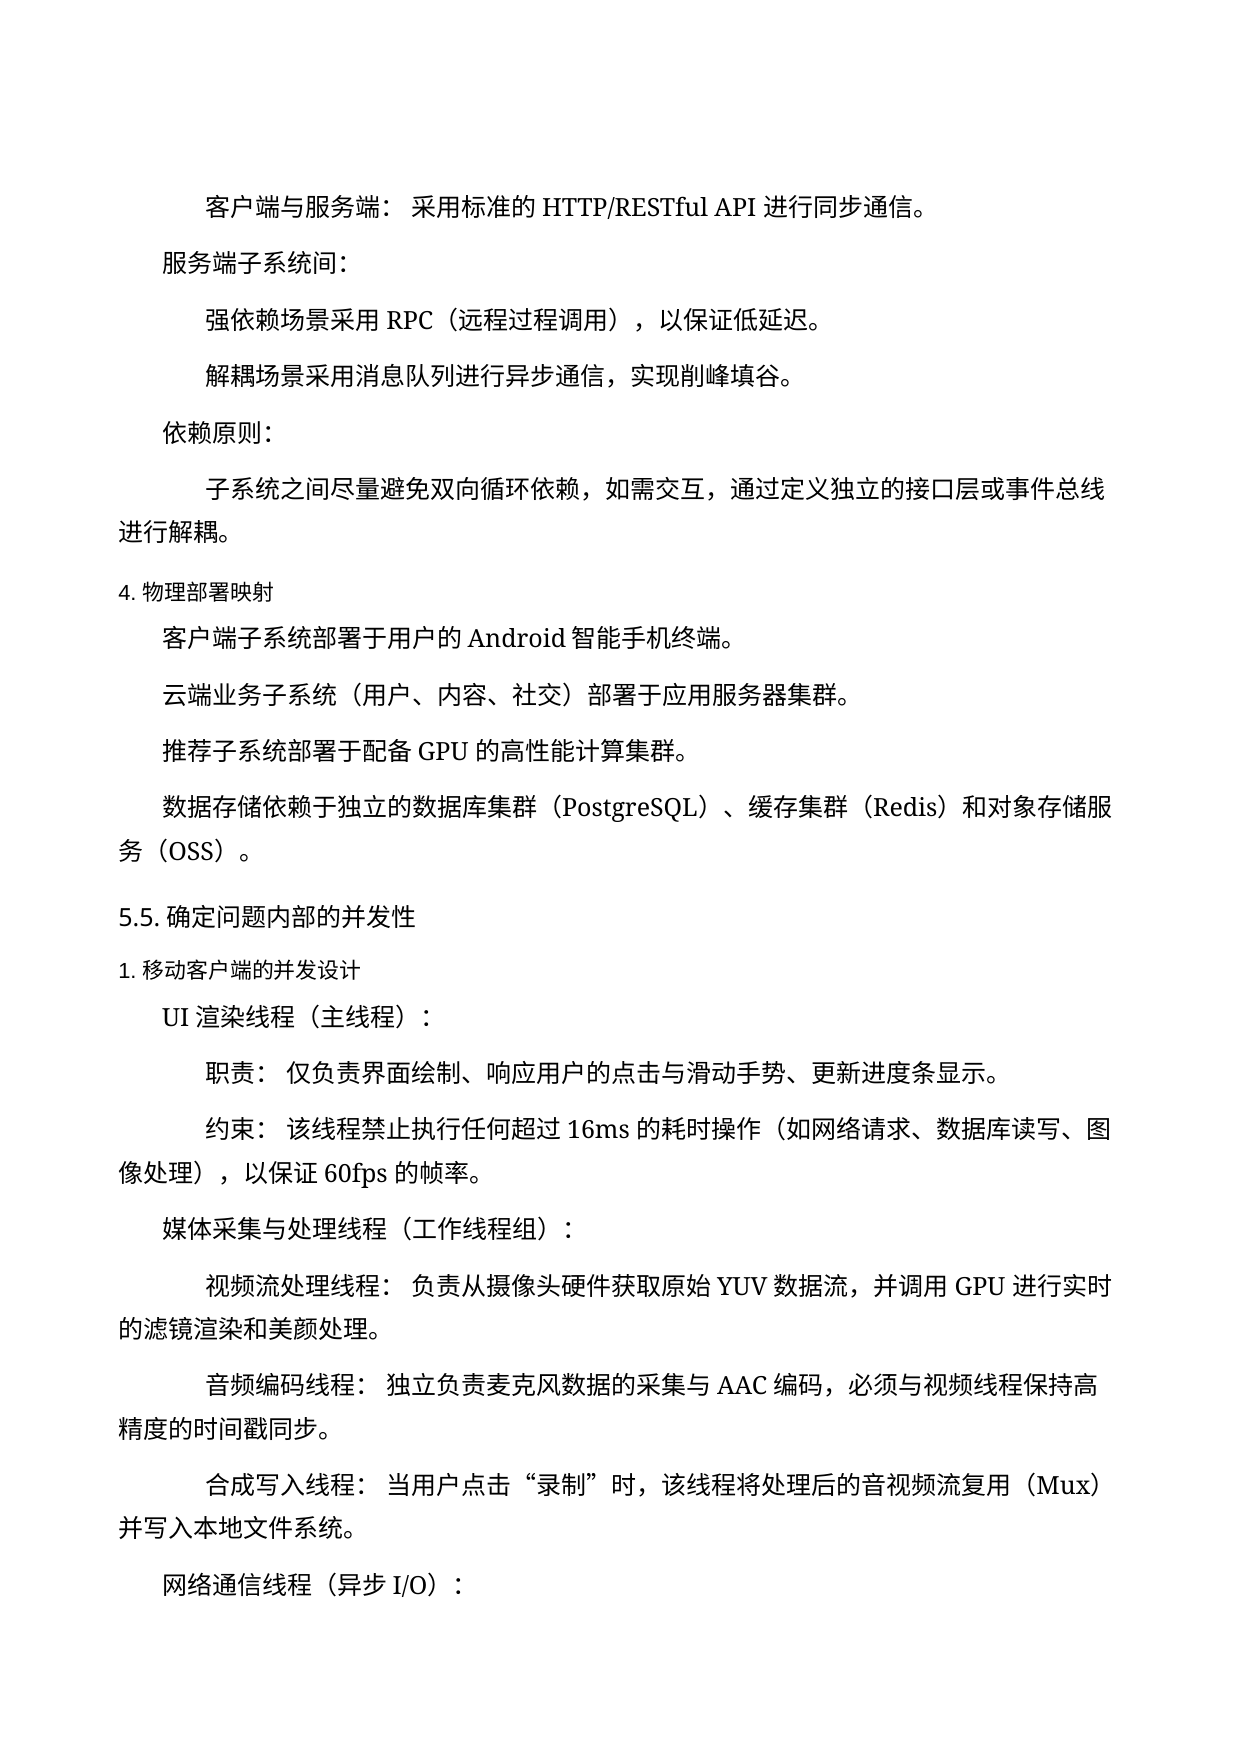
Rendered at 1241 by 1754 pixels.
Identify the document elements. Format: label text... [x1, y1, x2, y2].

text 音频编码线程： 独立负责麦克风数据的采集与 AAC 编码，必须与视频线程保持高精度的时间戳同步。 [118, 1366, 1122, 1445]
subtitle 物理部署映射 [118, 574, 1122, 606]
text 子系统之间尽量避免双向循环依赖，如需交互，通过定义独立的接口层或事件总线进行解耦。 [118, 469, 1122, 549]
text UI 渲染线程（主线程）： [118, 997, 1122, 1033]
text 视频流处理线程： 负责从摄像头硬件获取原始 YUV 数据流，并调用 GPU 进行实时的滤镜渲染和美颜处理。 [118, 1266, 1122, 1346]
text 网络通信线程（异步 I/O）： [118, 1565, 1122, 1602]
text 数据存储依赖于独立的数据库集群（PostgreSQL）、缓存集群（Redis）和对象存储服务（OSS）。 [118, 788, 1122, 868]
text 云端业务子系统（用户、内容、社交）部署于应用服务器集群。 [118, 675, 1122, 711]
text 解耦场景采用消息队列进行异步通信，实现削峰填谷。 [118, 357, 1122, 393]
subtitle 移动客户端的并发设计 [118, 953, 1122, 984]
text 职责： 仅负责界面绘制、响应用户的点击与滑动手势、更新进度条显示。 [118, 1053, 1122, 1090]
text 媒体采集与处理线程（工作线程组）： [118, 1209, 1122, 1246]
text 依赖原则： [118, 413, 1122, 449]
text 合成写入线程： 当用户点击“录制”时，该线程将处理后的音视频流复用（Mux）并写入本地文件系统。 [118, 1466, 1122, 1545]
subtitle 确定问题内部的并发性 [118, 897, 1122, 934]
text 客户端子系统部署于用户的 Android智能手机终端。 [118, 619, 1122, 655]
text 强依赖场景采用 RPC（远程过程调用），以保证低延迟。 [118, 300, 1122, 337]
text 推荐子系统部署于配备 GPU 的高性能计算集群。 [118, 732, 1122, 768]
text 约束： 该线程禁止执行任何超过 16ms 的耗时操作（如网络请求、数据库读写、图像处理），以保证 60fps 的帧率。 [118, 1110, 1122, 1189]
text 服务端子系统间： [118, 244, 1122, 280]
text 客户端与服务端： 采用标准的 HTTP/RESTful API 进行同步通信。 [118, 188, 1122, 224]
